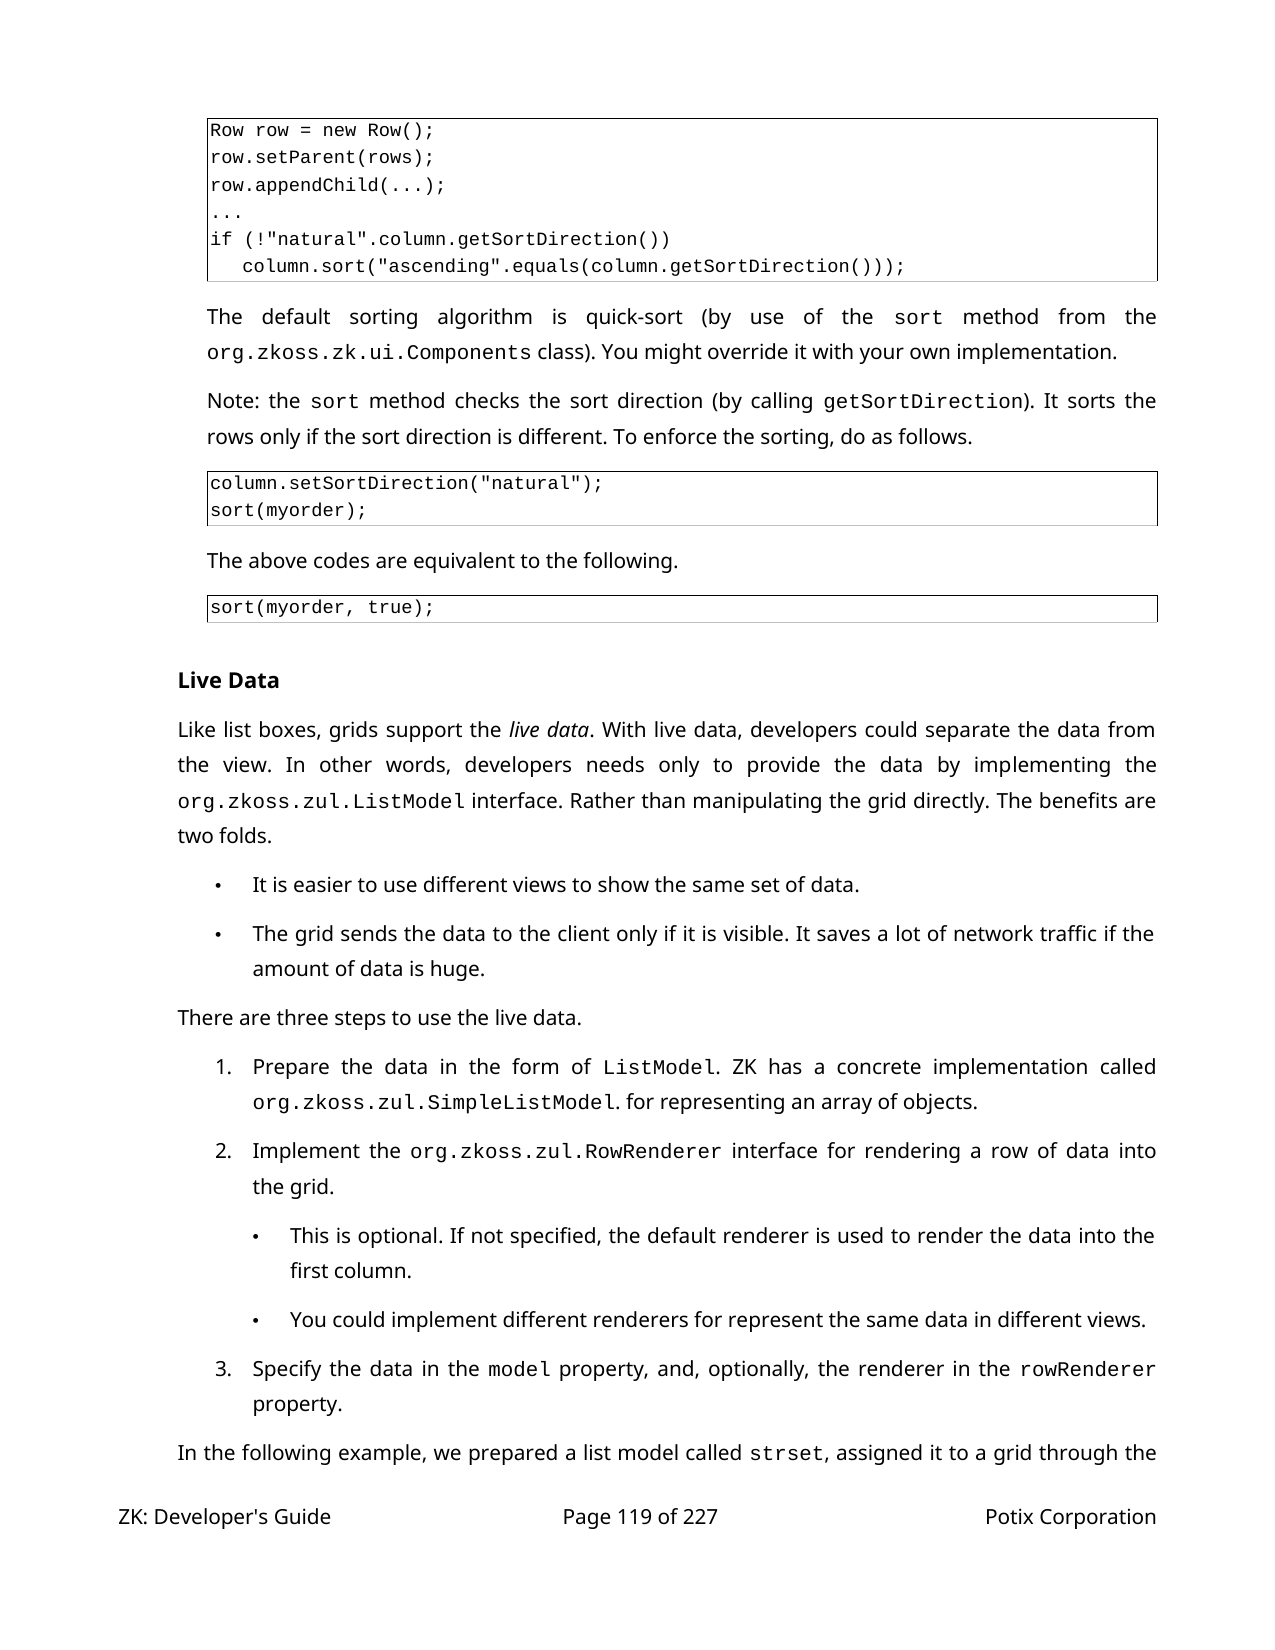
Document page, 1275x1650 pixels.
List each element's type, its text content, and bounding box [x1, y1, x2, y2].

list This is optional. If not specified, the default renderer is used to render the data into the first column. [252, 1221, 1157, 1284]
list The grid sends the data to the client only if it is visible. It saves a lot of network traffic if the amount of data is huge. [215, 919, 1157, 982]
text sort(myorder); [208, 498, 1157, 525]
text Row row = new Row(); [208, 119, 1157, 142]
text Note: the sort method checks the sort direction (by calling getSortDirection). It sorts the rows only if the sort direction is different. To enforce the sorting, do as follows. [207, 387, 1157, 450]
text if (!"natural".column.getSortDirection()) [208, 227, 1157, 251]
text The above codes are equivalent to the following. [207, 546, 1157, 574]
text row.setParent(rows); [208, 145, 1157, 169]
text column.setSortDirection("natural"); [208, 472, 1157, 495]
list It is easier to use different views to show the same set of data. [215, 870, 1157, 898]
list You could implement different renderers for represent the same data in different views. [252, 1305, 1157, 1333]
list Implement the org.zkoss.zul.RowRenderer interface for rendering a row of data into the grid. [215, 1137, 1157, 1200]
text There are three steps to use the live data. [177, 1003, 1157, 1031]
subtitle Live Data [177, 665, 1157, 695]
list Specify the data in the model property, and, optionally, the renderer in the rowRenderer property. [215, 1354, 1157, 1418]
text row.appendChild(...); [208, 172, 1157, 197]
text Like list boxes, grids support the live data. With live data, developers could separate the data from the view. In other words, developers needs only to provide the data by implementing the org.zkoss.zul.ListModel interface. Rather than manipulating the grid directly. The benefits are two folds. [177, 715, 1157, 849]
text sort(myorder, true); [208, 596, 1157, 622]
list Prepare the data in the form of ListModel. ZK has a concrete implementation called org.zkoss.zul.SimpleListModel. for representing an array of objects. [215, 1052, 1157, 1116]
text ... [208, 200, 1157, 224]
text In the following example, we prepared a list model called strset, assigned it to a grid through the [177, 1438, 1157, 1467]
text column.sort("ascending".equals(column.getSortDirection())); [208, 254, 1157, 281]
text The default sorting algorithm is quick-sort (by use of the sort method from the org.zkoss.zk.ui.Components class). You might override it with your own implementation. [207, 302, 1157, 366]
